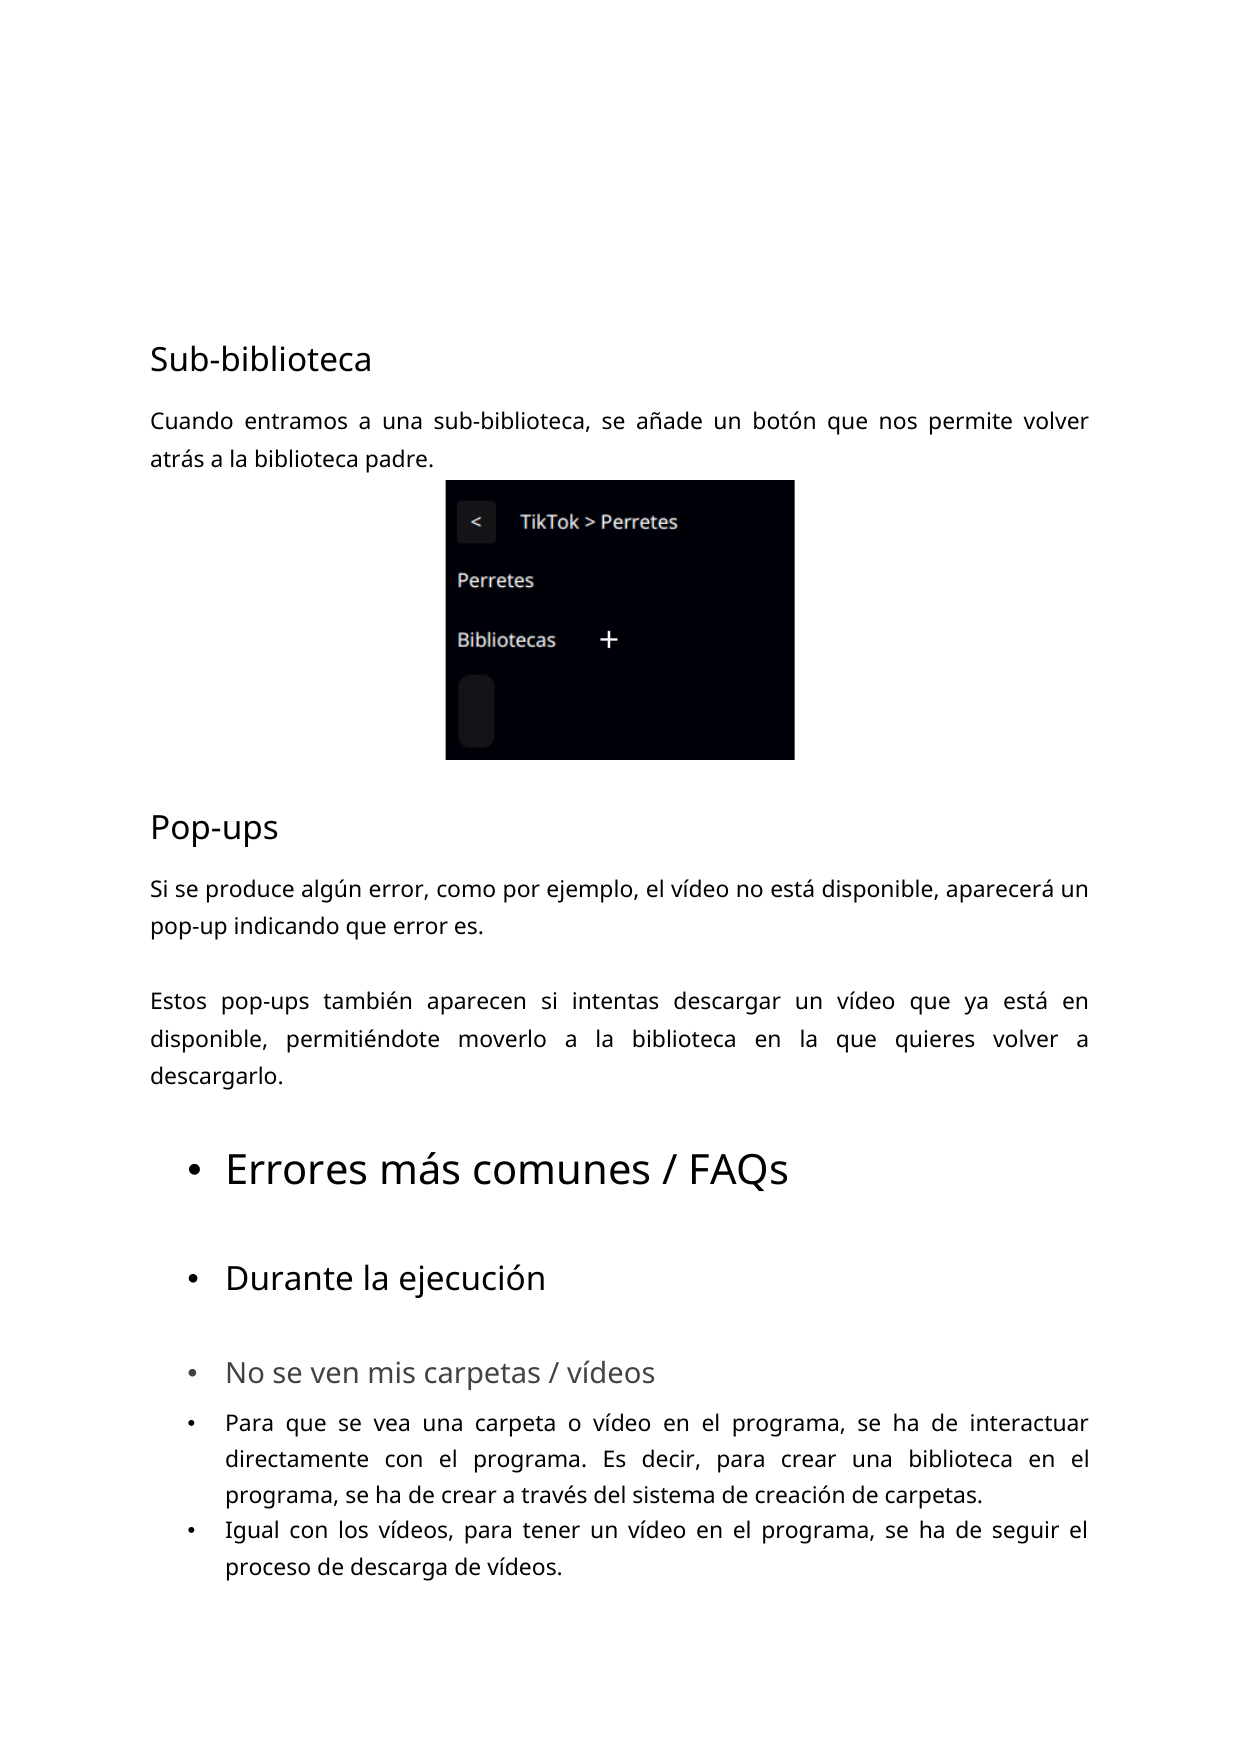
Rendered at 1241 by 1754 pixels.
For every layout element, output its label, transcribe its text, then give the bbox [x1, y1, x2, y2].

picture [445, 480, 795, 760]
list No se ven mis carpetas / vídeos [187, 1353, 1090, 1392]
text Si se produce algún error, como por ejemplo, el vídeo no está disponible, aparecerá un pop-up indicando que error es. [150, 873, 1090, 942]
text Cuando entramos a una sub-biblioteca, se añade un botón que nos permite volver atrás a la biblioteca padre. [150, 405, 1090, 474]
text Pop-ups [150, 804, 1090, 849]
list Durante la ejecución [187, 1255, 1090, 1300]
text Sub-biblioteca [150, 336, 1090, 381]
list Errores más comunes / FAQs [187, 1139, 1090, 1196]
list Igual con los vídeos, para tener un vídeo en el programa, se ha de seguir el proceso de descarga de vídeos. [187, 1514, 1090, 1582]
text Estos pop-ups también aparecen si intentas descargar un vídeo que ya está en disponible, permitiéndote moverlo a la biblioteca en la que quieres volver a descargarlo. [150, 985, 1090, 1092]
list Para que se vea una carpeta o vídeo en el programa, se ha de interactuar directamente con el programa. Es decir, para crear una biblioteca en el programa, se ha de crear a través del sistema de creación de carpetas. [187, 1407, 1090, 1510]
